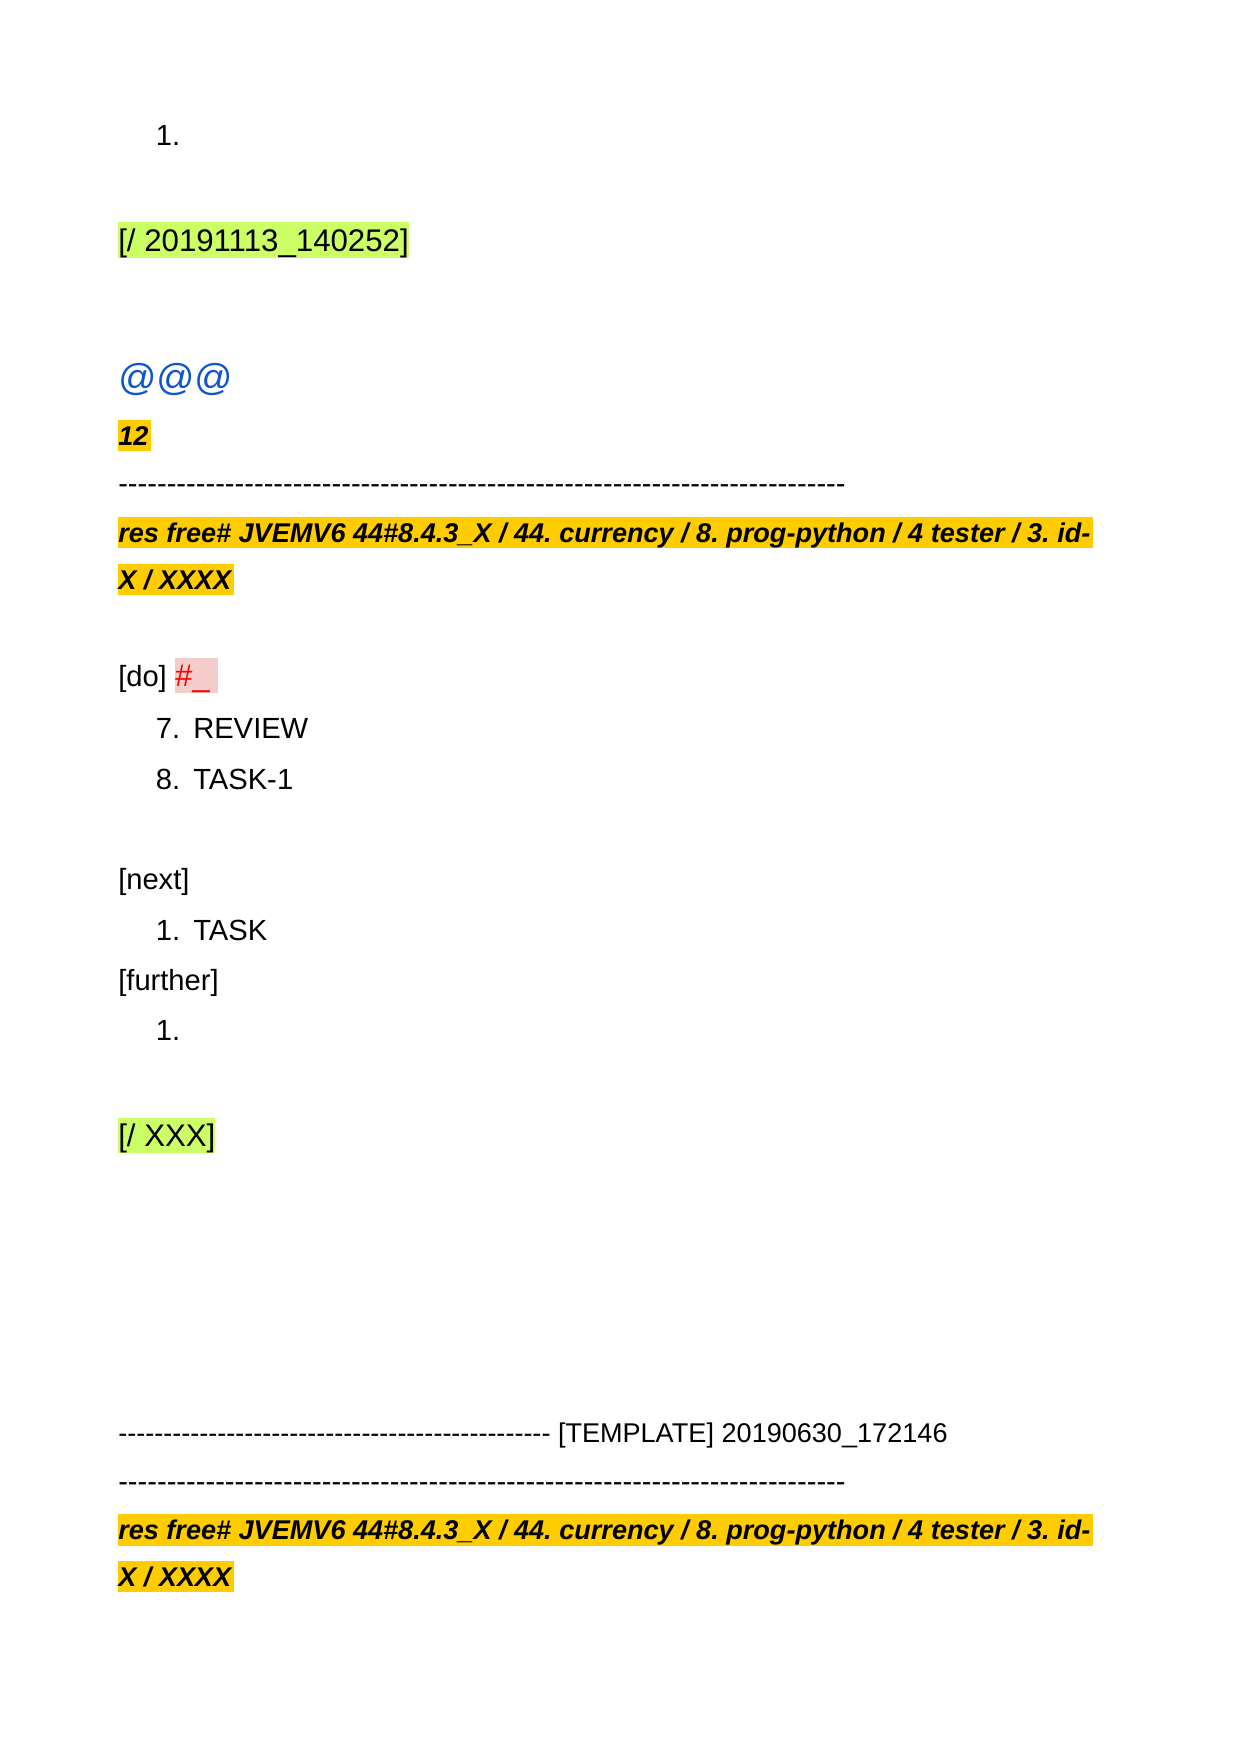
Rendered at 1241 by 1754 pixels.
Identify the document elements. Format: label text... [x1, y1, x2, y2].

text [further] [118, 963, 1122, 996]
text @@@ [118, 355, 1122, 398]
text res free# JVEMV6 44#8.4.3_X / 44. currency / 8. prog-python / 4 tester / 3. id-X / XXXX [118, 1514, 1122, 1592]
text 12 [118, 420, 1122, 451]
text [/ XXX] [118, 1063, 1122, 1153]
text [next] [118, 862, 1122, 896]
text res free# JVEMV6 44#8.4.3_X / 44. currency / 8. prog-python / 4 tester / 3. id-X / XXXX [118, 517, 1122, 595]
text [/ 20191113_140252] [118, 168, 1122, 258]
text [do] #_ [118, 657, 1122, 693]
text ------------------------------------------------ [TEMPLATE] 20190630_172146 [118, 1417, 1122, 1448]
list REVIEW [156, 711, 1122, 745]
text --------------------------------------------------------------------------- [118, 467, 1122, 500]
list TASK [156, 913, 1122, 946]
text --------------------------------------------------------------------------- [118, 1464, 1122, 1498]
list TASK-1 [156, 762, 1122, 795]
